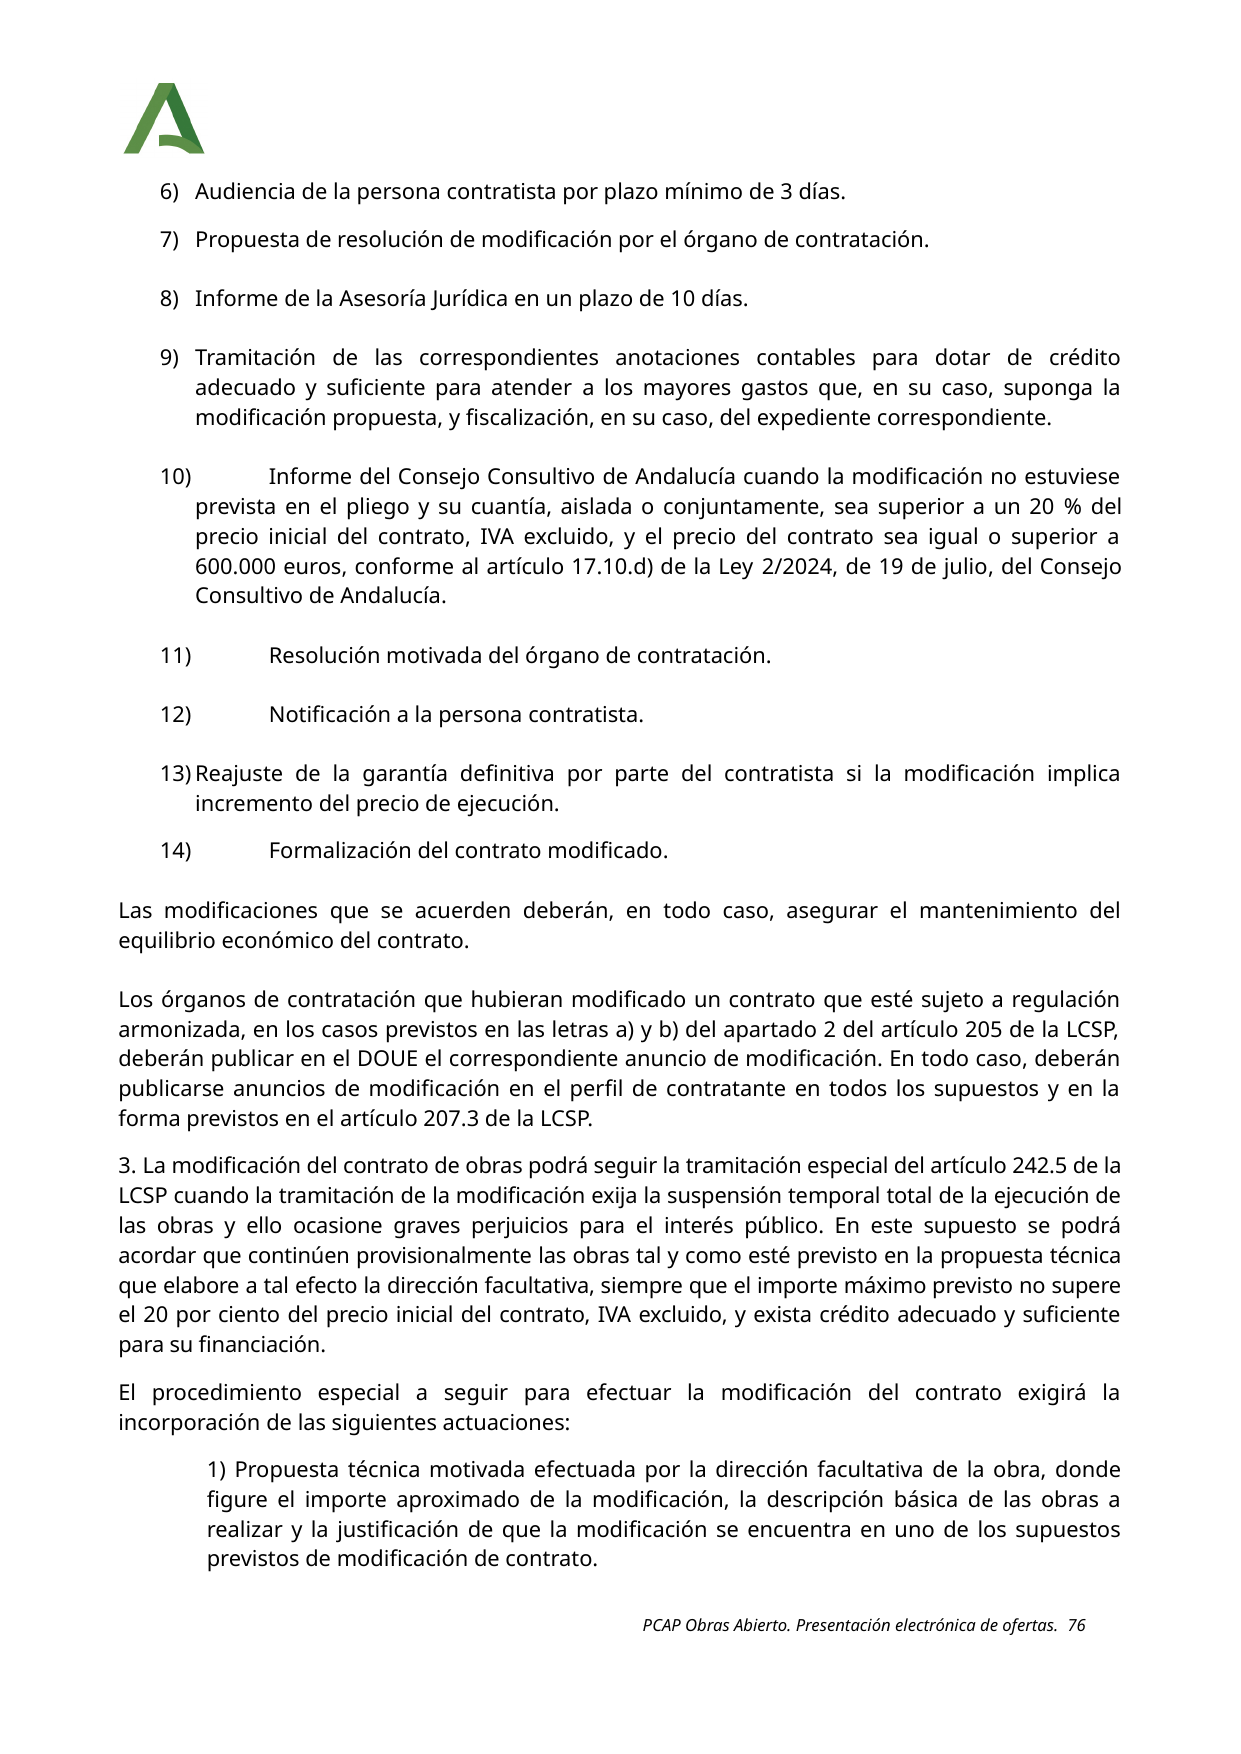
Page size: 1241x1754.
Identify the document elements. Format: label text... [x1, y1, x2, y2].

text 13) Reajuste de la garantía definitiva por parte del contratista si la modificación implica incremento del precio de ejecución. [159, 758, 1122, 818]
text Las modificaciones que se acuerden deberán, en todo caso, asegurar el mantenimiento del equilibrio económico del contrato. [118, 895, 1122, 954]
text 3. La modificación del contrato de obras podrá seguir la tramitación especial del artículo 242.5 de la LCSP cuando la tramitación de la modificación exija la suspensión temporal total de la ejecución de las obras y ello ocasione graves perjuicios para el interés público. En este supuesto se podrá acordar que continúen provisionalmente las obras tal y como esté previsto en la propuesta técnica que elabore a tal efecto la dirección facultativa, siempre que el importe máximo previsto no supere el 20 por ciento del precio inicial del contrato, IVA excluido, y exista crédito adecuado y suficiente para su financiación. [118, 1151, 1122, 1359]
picture [119, 78, 209, 158]
text 14) Formalización del contrato modificado. [159, 836, 1122, 865]
text 10) Informe del Consejo Consultivo de Andalucía cuando la modificación no estuviese prevista en el pliego y su cuantía, aislada o conjuntamente, sea superior a un 20 % del precio inicial del contrato, IVA excluido, y el precio del contrato sea igual o superior a 600.000 euros, conforme al artículo 17.10.d) de la Ley 2/2024, de 19 de julio, del Consejo Consultivo de Andalucía. [159, 461, 1122, 610]
text El procedimiento especial a seguir para efectuar la modificación del contrato exigirá la incorporación de las siguientes actuaciones: [118, 1377, 1122, 1436]
text 11) Resolución motivada del órgano de contratación. [159, 640, 1122, 669]
text 1) Propuesta técnica motivada efectuada por la dirección facultativa de la obra, donde figure el importe aproximado de la modificación, la descripción básica de las obras a realizar y la justificación de que la modificación se encuentra en uno de los supuestos previstos de modificación de contrato. [207, 1454, 1122, 1573]
text 9) Tramitación de las correspondientes anotaciones contables para dotar de crédito adecuado y suficiente para atender a los mayores gastos que, en su caso, suponga la modificación propuesta, y fiscalización, en su caso, del expediente correspondiente. [159, 342, 1122, 432]
text 12) Notificación a la persona contratista. [159, 699, 1122, 729]
text Los órganos de contratación que hubieran modificado un contrato que esté sujeto a regulación armonizada, en los casos previstos en las letras a) y b) del apartado 2 del artículo 205 de la LCSP, deberán publicar en el DOUE el correspondiente anuncio de modificación. En todo caso, deberán publicarse anuncios de modificación en el perfil de contratante en todos los supuestos y en la forma previstos en el artículo 207.3 de la LCSP. [118, 984, 1122, 1133]
text 7) Propuesta de resolución de modificación por el órgano de contratación. [159, 224, 1122, 254]
text 6) Audiencia de la persona contratista por plazo mínimo de 3 días. [159, 176, 1122, 206]
text 8) Informe de la Asesoría Jurídica en un plazo de 10 días. [159, 283, 1122, 313]
